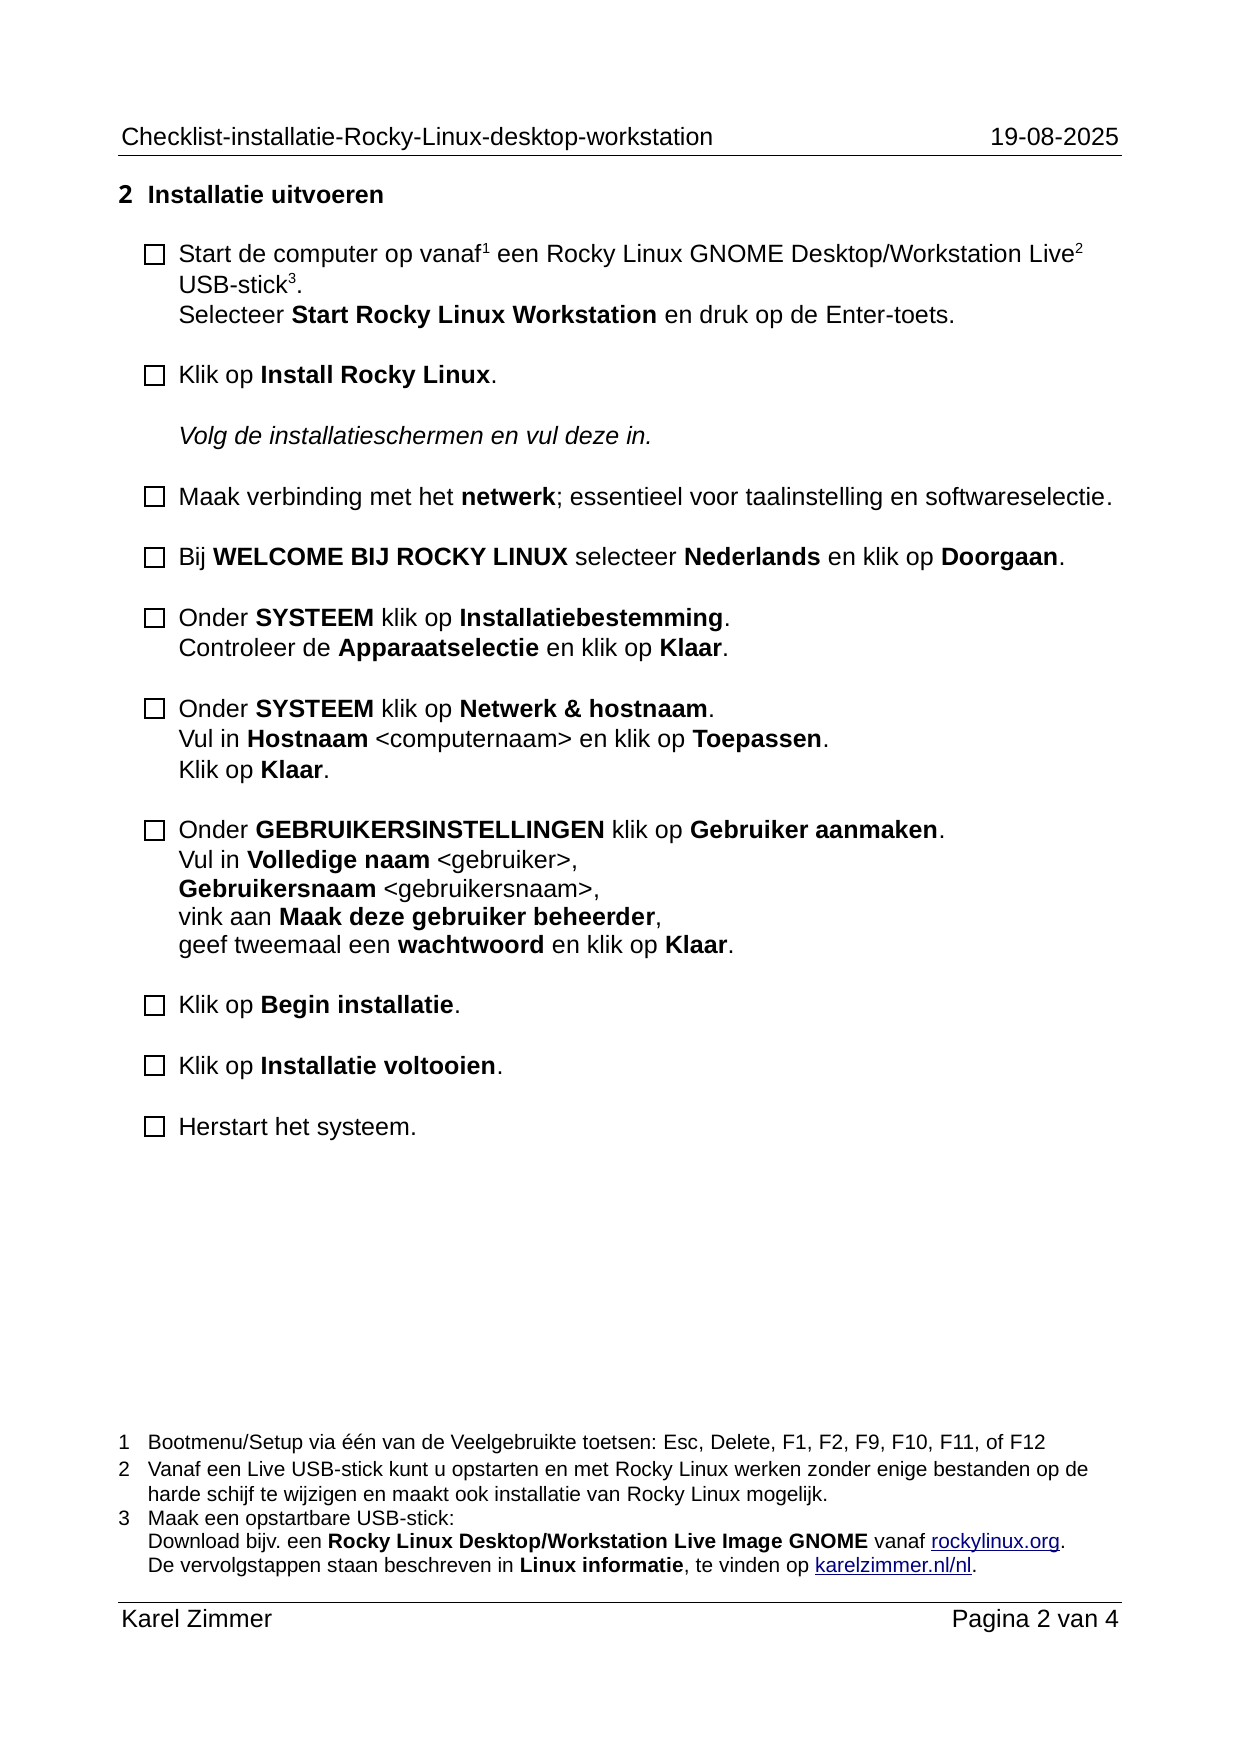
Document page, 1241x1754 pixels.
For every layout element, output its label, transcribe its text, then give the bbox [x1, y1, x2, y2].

table_cell [118, 1111, 142, 1142]
table_cell [142, 451, 177, 482]
table_cell [118, 1081, 142, 1111]
table_header [118, 239, 142, 269]
table_cell [142, 664, 177, 694]
table_cell [177, 664, 1122, 694]
list Installatie uitvoeren [118, 177, 1122, 211]
table_cell [142, 754, 177, 785]
table_cell [118, 542, 142, 572]
table_cell [142, 482, 177, 512]
table_cell [118, 754, 142, 785]
table_cell [142, 815, 177, 845]
table_cell Vul in Volledige naam <gebruiker>, Gebruikersnaam <gebruikersnaam>, vink aan Maak deze gebruiker beheerder, geef tweemaal een wachtwoord en klik op Klaar. [177, 845, 1122, 960]
table_cell [118, 330, 142, 360]
table_cell Klik op Begin installatie. [177, 990, 1122, 1020]
table_cell [177, 391, 1122, 421]
table_cell [142, 269, 177, 300]
table_cell USB-stick. [177, 269, 1122, 300]
table_cell Klik op Klaar. [177, 754, 1122, 785]
table_cell Herstart het systeem. [177, 1111, 1122, 1142]
table_cell [118, 845, 142, 960]
table_cell [142, 845, 177, 960]
table_cell [177, 573, 1122, 603]
table_cell [118, 360, 142, 391]
table_cell Controleer de Apparaatselectie en klik op Klaar. [177, 633, 1122, 663]
table_cell Onder SYSTEEM klik op Installatiebestemming. [177, 603, 1122, 633]
table_cell [142, 960, 177, 990]
table_cell [118, 482, 142, 512]
table_cell [142, 512, 177, 542]
table_cell [142, 573, 177, 603]
table_cell [118, 960, 142, 990]
table_cell Klik op Install Rocky Linux. [177, 360, 1122, 391]
table_cell [118, 300, 142, 330]
table_cell [142, 391, 177, 421]
table_cell Onder SYSTEEM klik op Netwerk & hostnaam. [177, 694, 1122, 724]
table_cell Klik op Installatie voltooien. [177, 1051, 1122, 1081]
table_cell [142, 785, 177, 815]
table_cell [118, 815, 142, 845]
table_cell [142, 1020, 177, 1051]
table_cell [118, 724, 142, 754]
table_cell [142, 694, 177, 724]
table_cell [142, 1111, 177, 1142]
table_cell [118, 451, 142, 482]
table_cell [142, 1081, 177, 1111]
table_cell [118, 785, 142, 815]
table_cell [118, 391, 142, 421]
table_cell [142, 990, 177, 1020]
table_cell [177, 330, 1122, 360]
table_cell [177, 451, 1122, 482]
table_cell [177, 1020, 1122, 1051]
table_cell Bij WELCOME BIJ ROCKY LINUX selecteer Nederlands en klik op Doorgaan. [177, 542, 1122, 572]
table_cell [177, 512, 1122, 542]
table_cell [118, 664, 142, 694]
table_header [142, 239, 177, 269]
table_cell [142, 330, 177, 360]
table_cell [118, 573, 142, 603]
table_cell Onder GEBRUIKERSINSTELLINGEN klik op Gebruiker aanmaken. [177, 815, 1122, 845]
table_cell [118, 1051, 142, 1081]
table_cell [177, 960, 1122, 990]
table_cell [142, 603, 177, 633]
table_cell [177, 785, 1122, 815]
table_cell [118, 603, 142, 633]
table_cell Vul in Hostnaam <computernaam> en klik op Toepassen. [177, 724, 1122, 754]
table_cell [118, 512, 142, 542]
table_cell [142, 542, 177, 572]
table_cell [118, 1020, 142, 1051]
table_header Start de computer op vanaf een Rocky Linux GNOME Desktop/Workstation Live [177, 239, 1122, 269]
table_cell [177, 1081, 1122, 1111]
table_cell [142, 724, 177, 754]
table_cell [142, 360, 177, 391]
table_cell Volg de installatieschermen en vul deze in. [177, 421, 1122, 451]
table_cell [118, 633, 142, 663]
table_cell [142, 1051, 177, 1081]
table_cell [118, 694, 142, 724]
table_cell [118, 421, 142, 451]
table_cell [142, 633, 177, 663]
table_cell Selecteer Start Rocky Linux Workstation en druk op de Enter-toets. [177, 300, 1122, 330]
table_cell [118, 269, 142, 300]
table_cell [142, 421, 177, 451]
table_cell [142, 300, 177, 330]
table_cell [118, 990, 142, 1020]
table_cell Maak verbinding met het netwerk; essentieel voor taalinstelling en softwareselectie. [177, 482, 1122, 512]
